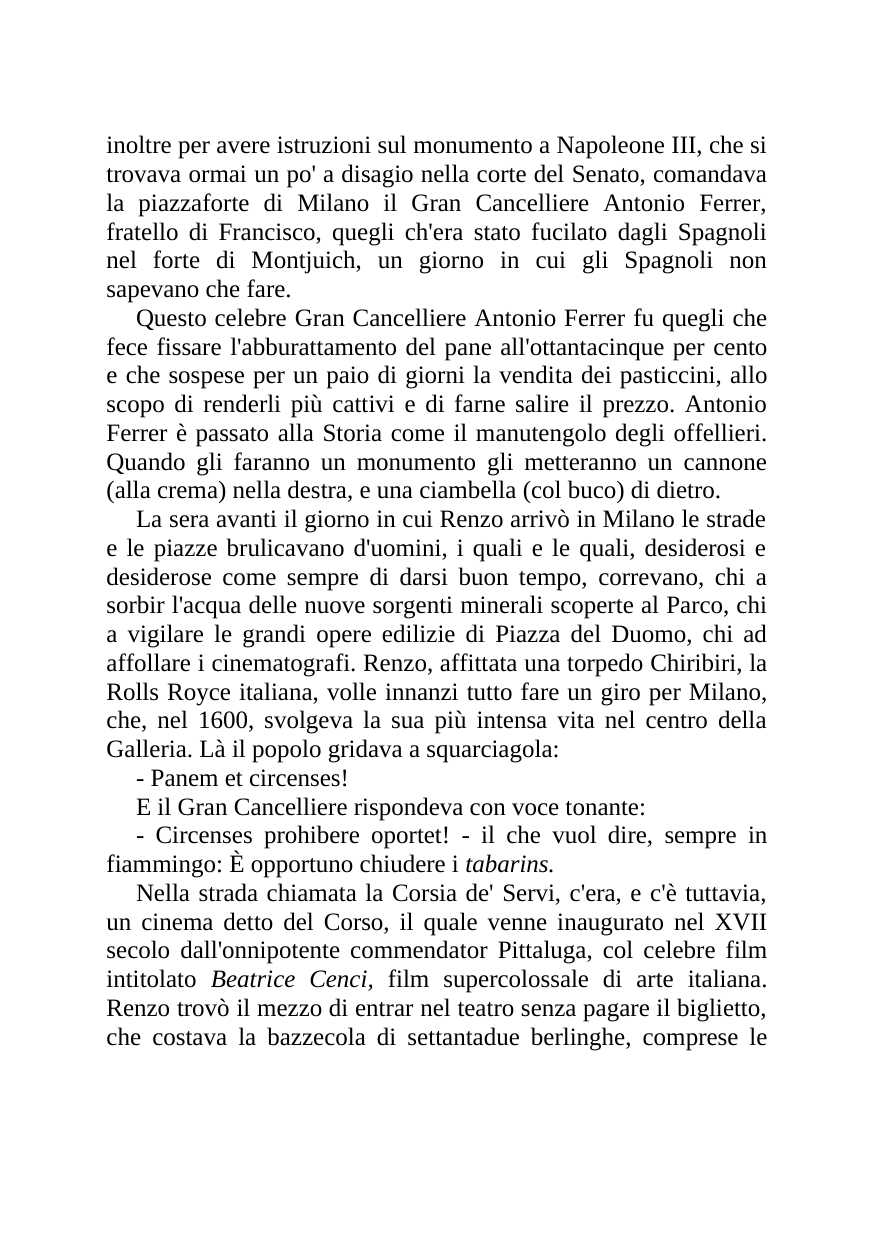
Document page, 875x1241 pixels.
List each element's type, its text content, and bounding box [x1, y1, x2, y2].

text inoltre per avere istruzioni sul monumento a Napoleone III, che si trovava ormai un po' a disagio nella corte del Senato, comandava la piazzaforte di Milano il Gran Cancelliere Antonio Ferrer, fratello di Francisco, quegli ch'era stato fucilato dagli Spagnoli nel forte di Montjuich, un giorno in cui gli Spagnoli non sapevano che fare. [106, 130, 768, 303]
text La sera avanti il giorno in cui Renzo arrivò in Milano le strade e le piazze brulicavano d'uomini, i quali e le quali, desiderosi e desiderose come sempre di darsi buon tempo, correvano, chi a sorbir l'acqua delle nuove sorgenti minerali scoperte al Parco, chi a vigilare le grandi opere edilizie di Piazza del Duomo, chi ad affollare i cinematografi. Renzo, affittata una torpedo Chiribiri, la Rolls Royce italiana, volle innanzi tutto fare un giro per Milano, che, nel 1600, svolgeva la sua più intensa vita nel centro della Galleria. Là il popolo gridava a squarciagola: [106, 504, 768, 763]
text Nella strada chiamata la Corsia de' Servi, c'era, e c'è tuttavia, un cinema detto del Corso, il quale venne inaugurato nel XVII secolo dall'onnipotente commendator Pittaluga, col celebre film intitolato Beatrice Cenci, film supercolossale di arte italiana. Renzo trovò il mezzo di entrar nel teatro senza pagare il biglietto, che costava la bazzecola di settantadue berlinghe, comprese le [106, 878, 768, 1050]
text - Panem et circenses! [106, 763, 768, 792]
text E il Gran Cancelliere rispondeva con voce tonante: [106, 792, 768, 820]
text Questo celebre Gran Cancelliere Antonio Ferrer fu quegli che fece fissare l'abburattamento del pane all'ottantacinque per cento e che sospese per un paio di giorni la vendita dei pasticcini, allo scopo di renderli più cattivi e di farne salire il prezzo. Antonio Ferrer è passato alla Storia come il manutengolo degli offellieri. Quando gli faranno un monumento gli metteranno un cannone (alla crema) nella destra, e una ciambella (col buco) di dietro. [106, 303, 768, 504]
text - Circenses prohibere oportet! - il che vuol dire, sempre in fiammingo: È opportuno chiudere i tabarins. [106, 820, 768, 878]
